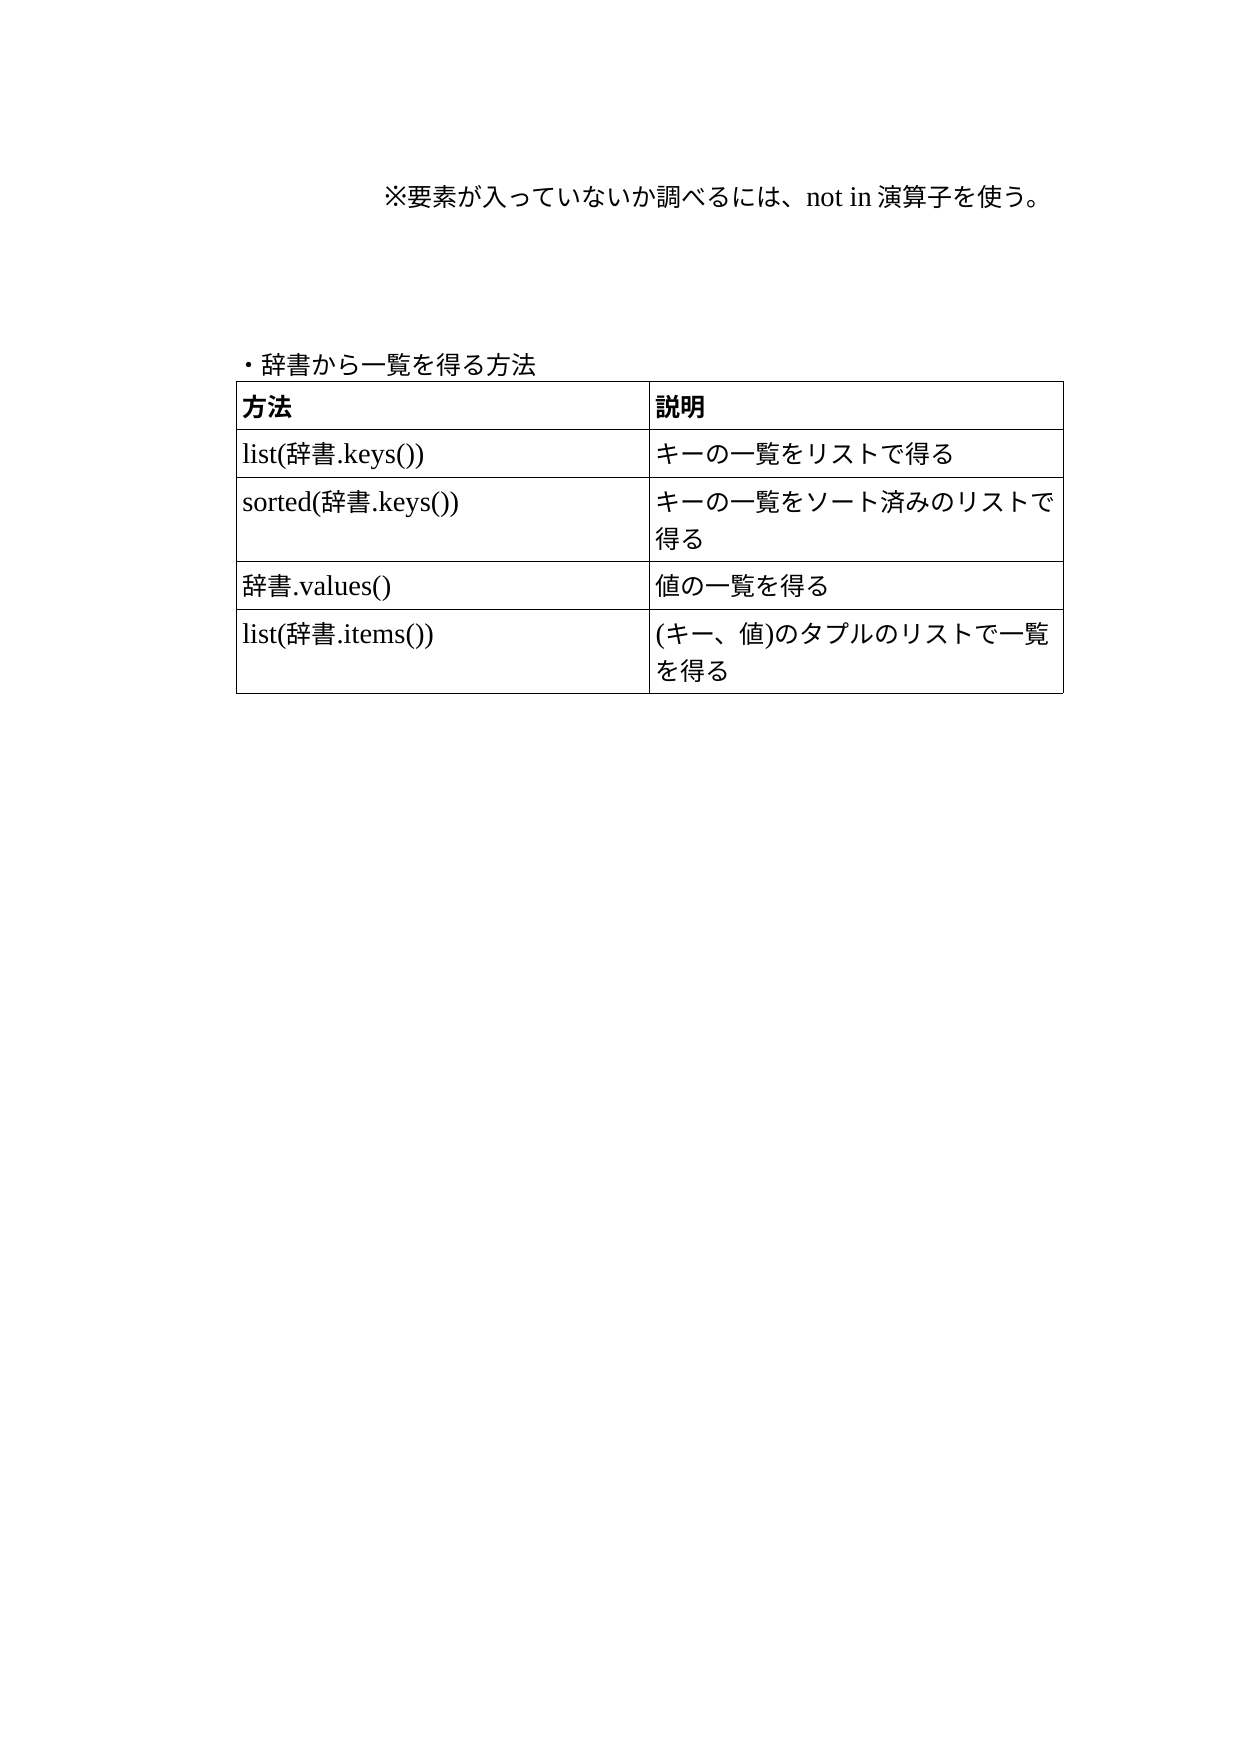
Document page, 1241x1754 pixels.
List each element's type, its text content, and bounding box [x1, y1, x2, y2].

table_cell sorted(辞書.keys()) [237, 478, 649, 561]
table_cell list(辞書.items()) [237, 610, 649, 693]
table_header 説明 [650, 382, 1063, 429]
table_header 方法 [237, 382, 649, 429]
table_cell 値の一覧を得る [650, 562, 1063, 609]
table_cell list(辞書.keys()) [237, 430, 649, 477]
text ・辞書から一覧を得る方法 [236, 345, 1063, 381]
table_cell キーの一覧をリストで得る [650, 430, 1063, 477]
text ※要素が入っていないか調べるには、not in演算子を使う。 [236, 177, 1063, 213]
table_cell キーの一覧をソート済みのリストで得る [650, 478, 1063, 561]
table_cell (キー、値)のタプルのリストで一覧を得る [650, 610, 1063, 693]
table_cell 辞書.values() [237, 562, 649, 609]
